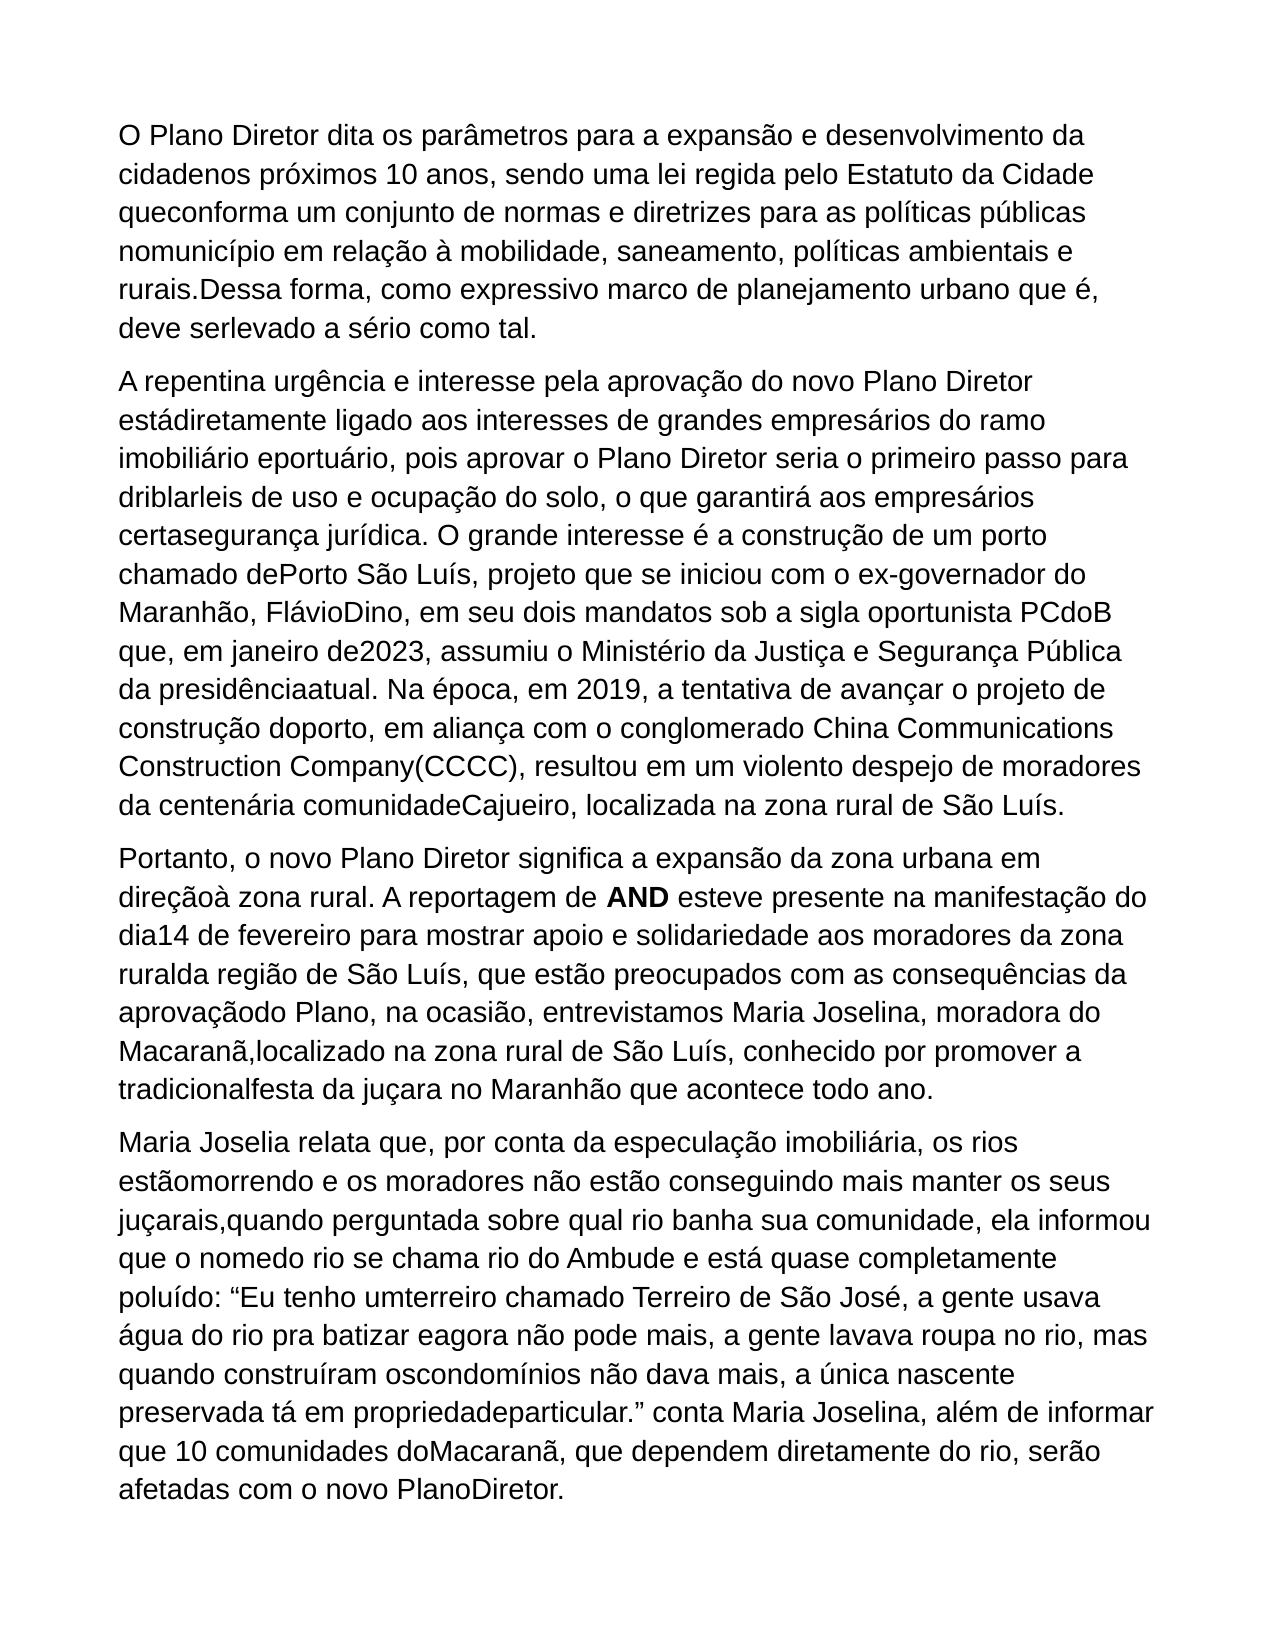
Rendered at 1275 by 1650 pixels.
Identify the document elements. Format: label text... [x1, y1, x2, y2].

text Portanto, o novo Plano Diretor significa a expansão da zona urbana em direçãoà zona rural. A reportagem de AND esteve presente na manifestação do dia14 de fevereiro para mostrar apoio e solidariedade aos moradores da zona ruralda região de São Luís, que estão preocupados com as consequências da aprovaçãodo Plano, na ocasião, entrevistamos Maria Joselina, moradora do Macaranã,localizado na zona rural de São Luís, conhecido por promover a tradicionalfesta da juçara no Maranhão que acontece todo ano. [118, 841, 1157, 1106]
text Maria Joselia relata que, por conta da especulação imobiliária, os rios estãomorrendo e os moradores não estão conseguindo mais manter os seus juçarais,quando perguntada sobre qual rio banha sua comunidade, ela informou que o nomedo rio se chama rio do Ambude e está quase completamente poluído: “Eu tenho umterreiro chamado Terreiro de São José, a gente usava água do rio pra batizar eagora não pode mais, a gente lavava roupa no rio, mas quando construíram oscondomínios não dava mais, a única nascente preservada tá em propriedadeparticular.” conta Maria Joselina, além de informar que 10 comunidades doMacaranã, que dependem diretamente do rio, serão afetadas com o novo PlanoDiretor. [118, 1125, 1157, 1506]
text A repentina urgência e interesse pela aprovação do novo Plano Diretor estádiretamente ligado aos interesses de grandes empresários do ramo imobiliário eportuário, pois aprovar o Plano Diretor seria o primeiro passo para driblarleis de uso e ocupação do solo, o que garantirá aos empresários certasegurança jurídica. O grande interesse é a construção de um porto chamado dePorto São Luís, projeto que se iniciou com o ex-governador do Maranhão, FlávioDino, em seu dois mandatos sob a sigla oportunista PCdoB que, em janeiro de2023, assumiu o Ministério da Justiça e Segurança Pública da presidênciaatual. Na época, em 2019, a tentativa de avançar o projeto de construção doporto, em aliança com o conglomerado China Communications Construction Company(CCCC), resultou em um violento despejo de moradores da centenária comunidadeCajueiro, localizada na zona rural de São Luís. [118, 364, 1157, 821]
text O Plano Diretor dita os parâmetros para a expansão e desenvolvimento da cidadenos próximos 10 anos, sendo uma lei regida pelo Estatuto da Cidade queconforma um conjunto de normas e diretrizes para as políticas públicas nomunicípio em relação à mobilidade, saneamento, políticas ambientais e rurais.Dessa forma, como expressivo marco de planejamento urbano que é, deve serlevado a sério como tal. [118, 118, 1157, 344]
